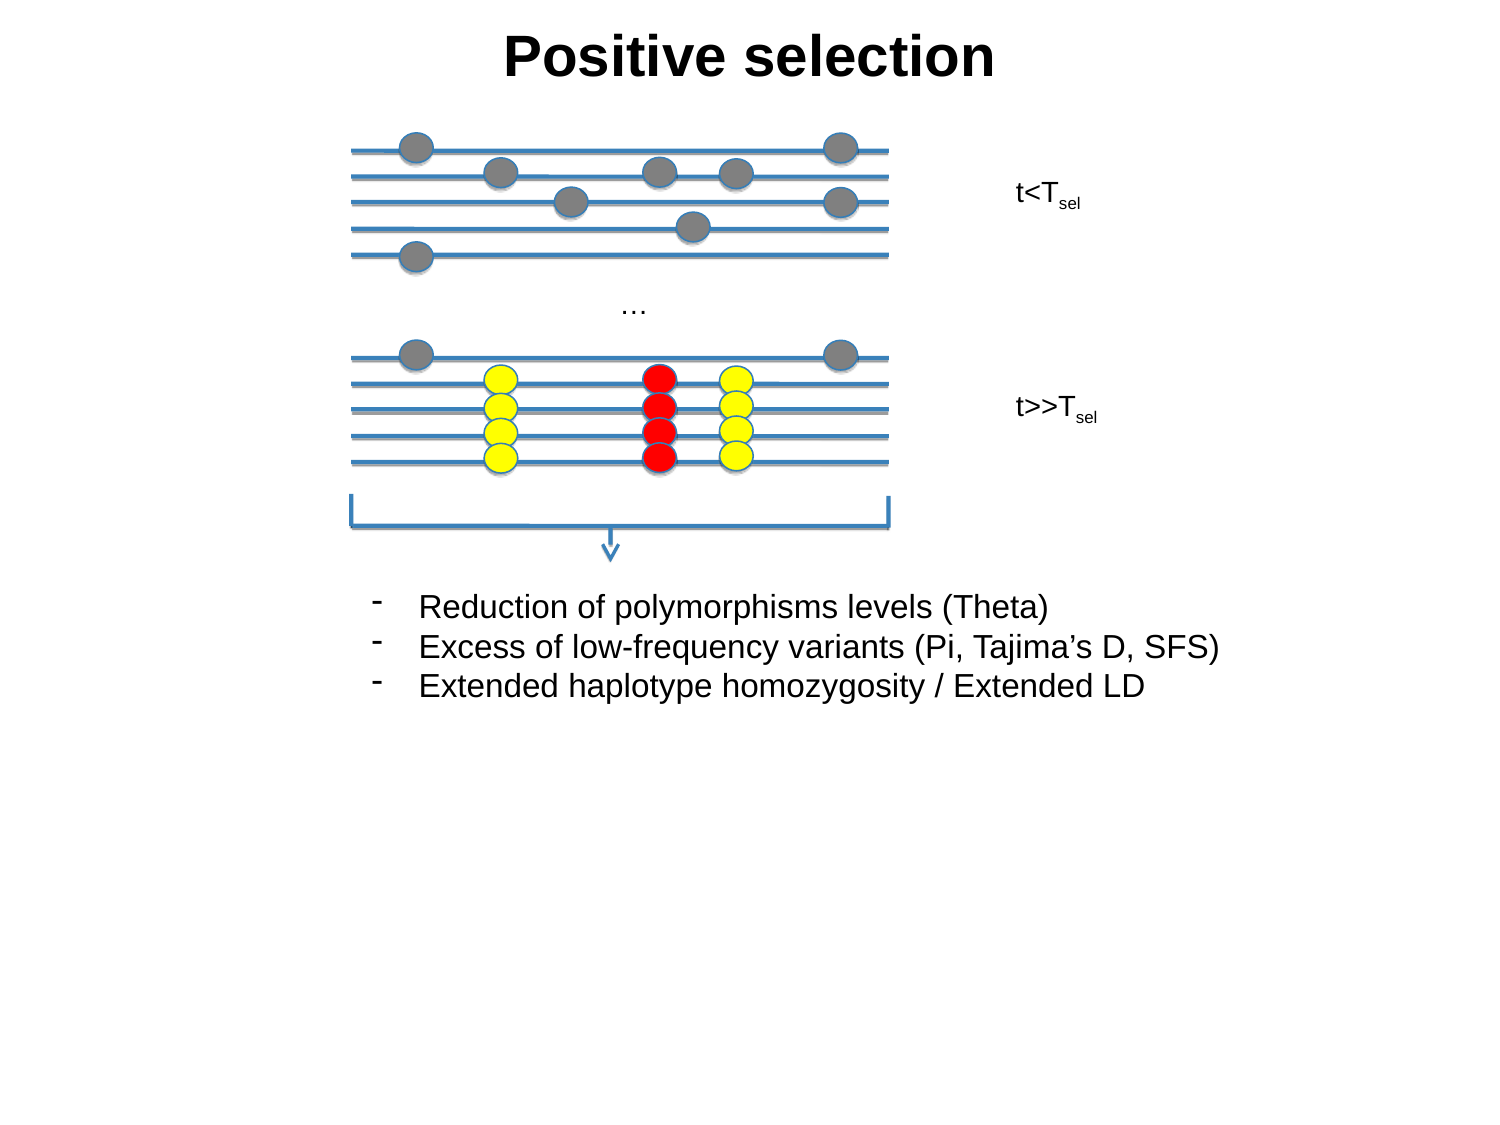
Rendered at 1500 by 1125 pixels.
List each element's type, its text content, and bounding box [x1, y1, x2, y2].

text_box [399, 132, 434, 163]
text_box [719, 366, 754, 471]
text_box Reduction of polymorphisms levels (Theta) Excess of low-frequency variants (Pi, Tajima’s D, SFS) Extended haplotype homozygosity / Extended LD [356, 577, 1237, 713]
text_box [399, 241, 434, 272]
text_box [823, 187, 858, 218]
text_box [823, 133, 858, 163]
title Positive selection [75, 3, 1425, 103]
text_box [719, 158, 754, 189]
text_box [484, 365, 518, 474]
text_box [642, 364, 677, 473]
text_box [554, 187, 589, 217]
text_box … [604, 278, 664, 328]
text_box [399, 340, 434, 370]
text_box t<Tsel [1001, 165, 1163, 221]
text_box [676, 212, 711, 242]
text_box [642, 157, 677, 188]
text_box [484, 157, 518, 188]
text_box t>>Tsel [1001, 379, 1163, 435]
text_box [823, 340, 858, 371]
